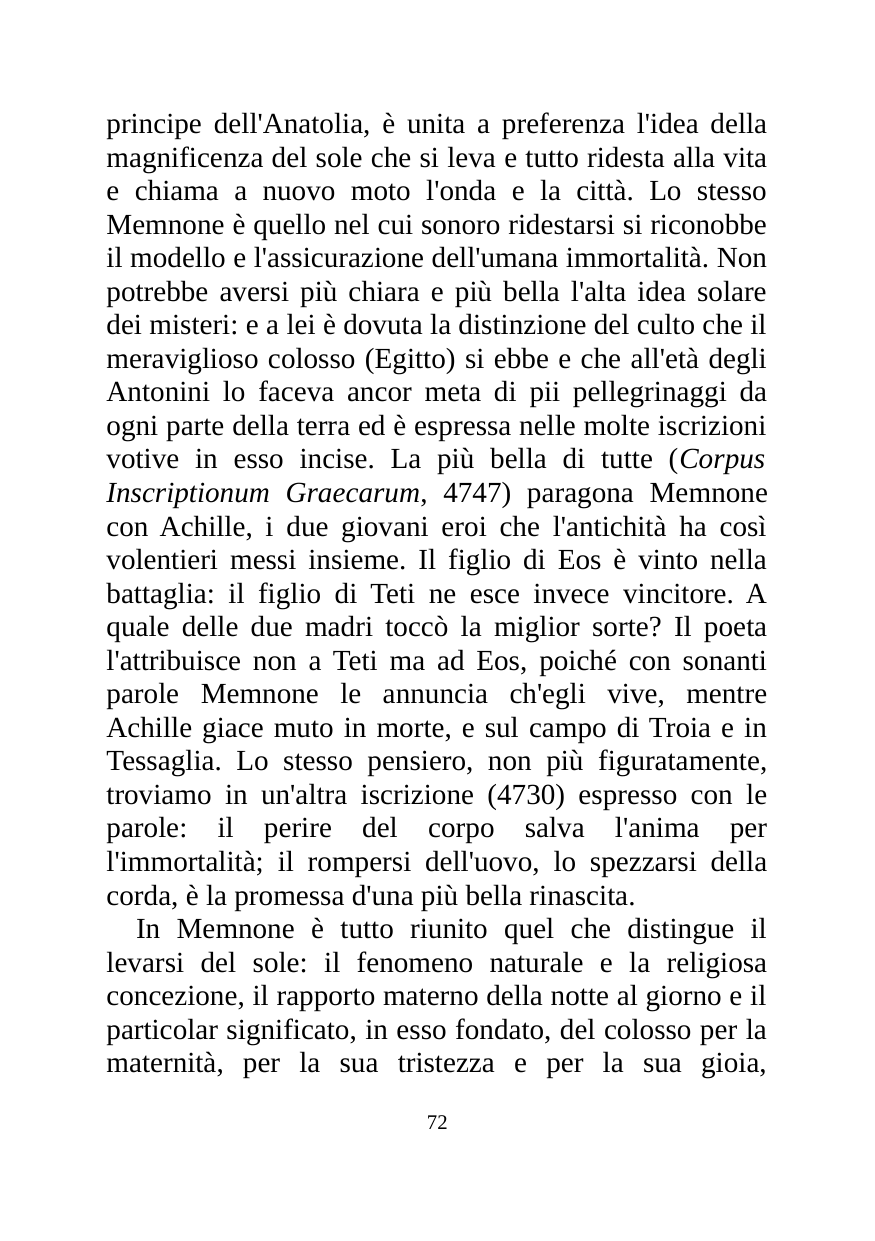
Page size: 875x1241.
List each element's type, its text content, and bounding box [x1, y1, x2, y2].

text principe dell'Anatolia, è unita a preferenza l'idea della magnificenza del sole che si leva e tutto ridesta alla vita e chiama a nuovo moto l'onda e la città. Lo stesso Memnone è quello nel cui sonoro ridestarsi si riconobbe il modello e l'assicurazione dell'umana immortalità. Non potrebbe aversi più chiara e più bella l'alta idea solare dei misteri: e a lei è dovuta la distinzione del culto che il meraviglioso colosso (Egitto) si ebbe e che all'età degli Antonini lo faceva ancor meta di pii pellegrinaggi da ogni parte della terra ed è espressa nelle molte iscrizioni votive in esso incise. La più bella di tutte (Corpus Inscriptionum Graecarum, 4747) paragona Memnone con Achille, i due giovani eroi che l'antichità ha così volentieri messi insieme. Il figlio di Eos è vinto nella battaglia: il figlio di Teti ne esce invece vincitore. A quale delle due madri toccò la miglior sorte? Il poeta l'attribuisce non a Teti ma ad Eos, poiché con sonanti parole Memnone le annuncia ch'egli vive, mentre Achille giace muto in morte, e sul campo di Troia e in Tessaglia. Lo stesso pensiero, non più figuratamente, troviamo in un'altra iscrizione (4730) espresso con le parole: il perire del corpo salva l'anima per l'immortalità; il rompersi dell'uovo, lo spezzarsi della corda, è la promessa d'una più bella rinascita. [106, 106, 768, 911]
text In Memnone è tutto riunito quel che distingue il levarsi del sole: il fenomeno naturale e la religiosa concezione, il rapporto materno della notte al giorno e il particolar significato, in esso fondato, del colosso per la maternità, per la sua tristezza e per la sua gioia, [106, 911, 768, 1079]
